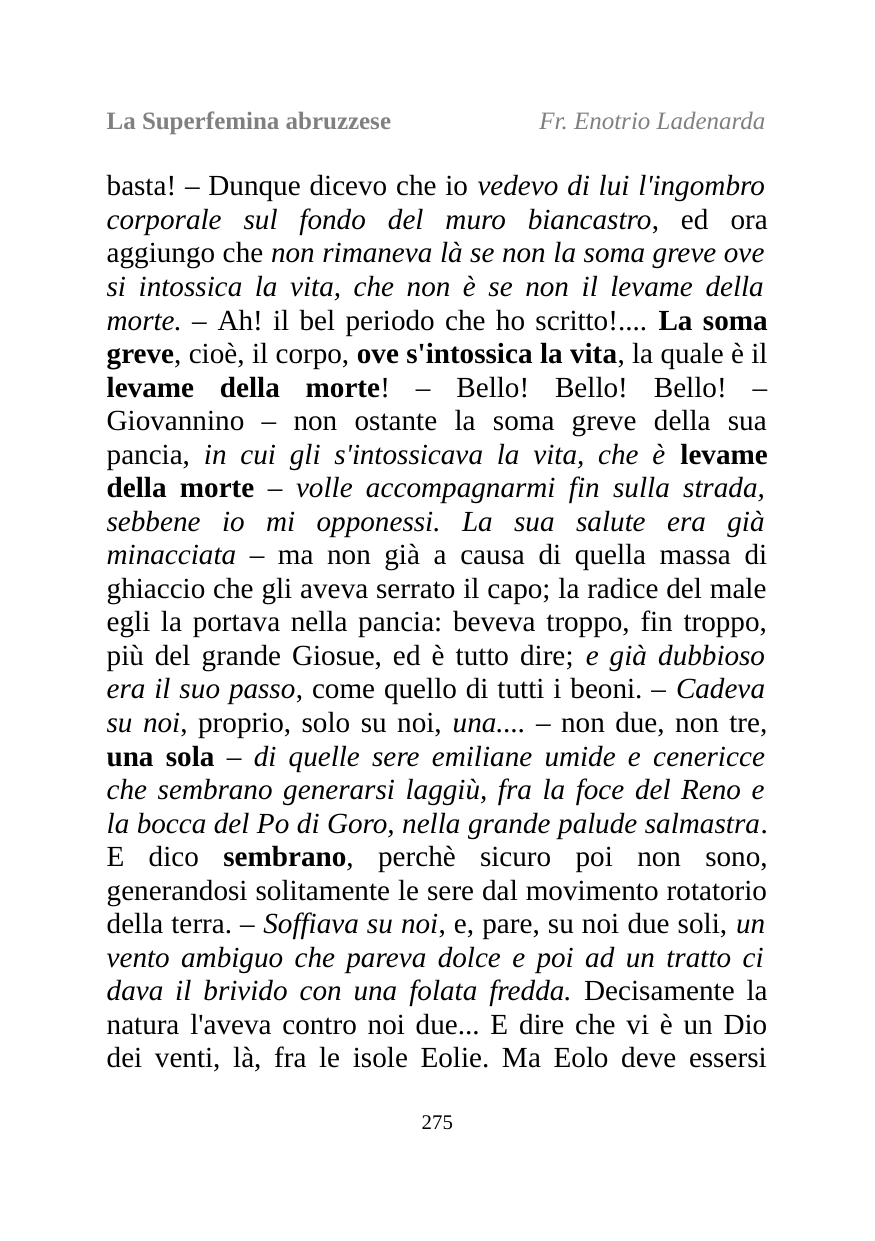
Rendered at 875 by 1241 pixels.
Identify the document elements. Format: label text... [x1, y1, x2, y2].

text basta! – Dunque dicevo che io vedevo di lui l'ingombro corporale sul fondo del muro biancastro, ed ora aggiungo che non rimaneva là se non la soma greve ove si intossica la vita, che non è se non il levame della morte. – Ah! il bel periodo che ho scritto!.... La soma greve, cioè, il corpo, ove s'intossica la vita, la quale è il levame della morte! – Bello! Bello! Bello! – Giovannino – non ostante la soma greve della sua pancia, in cui gli s'intossicava la vita, che è levame della morte – volle accompagnarmi fin sulla strada, sebbene io mi opponessi. La sua salute era già minacciata – ma non già a causa di quella massa di ghiaccio che gli aveva serrato il capo; la radice del male egli la portava nella pancia: beveva troppo, fin troppo, più del grande Giosue, ed è tutto dire; e già dubbioso era il suo passo, come quello di tutti i beoni. – Cadeva su noi, proprio, solo su noi, una.... – non due, non tre, una sola – di quelle sere emiliane umide e cenericce che sembrano generarsi laggiù, fra la foce del Reno e la bocca del Po di Goro, nella grande palude salmastra. E dico sembrano, perchè sicuro poi non sono, generandosi solitamente le sere dal movimento rotatorio della terra. – Soffiava su noi, e, pare, su noi due soli, un vento ambiguo che pareva dolce e poi ad un tratto ci dava il brivido con una folata fredda. Decisamente la natura l'aveva contro noi due... E dire che vi è un Dio dei venti, là, fra le isole Eolie. Ma Eolo deve essersi [106, 168, 768, 1074]
